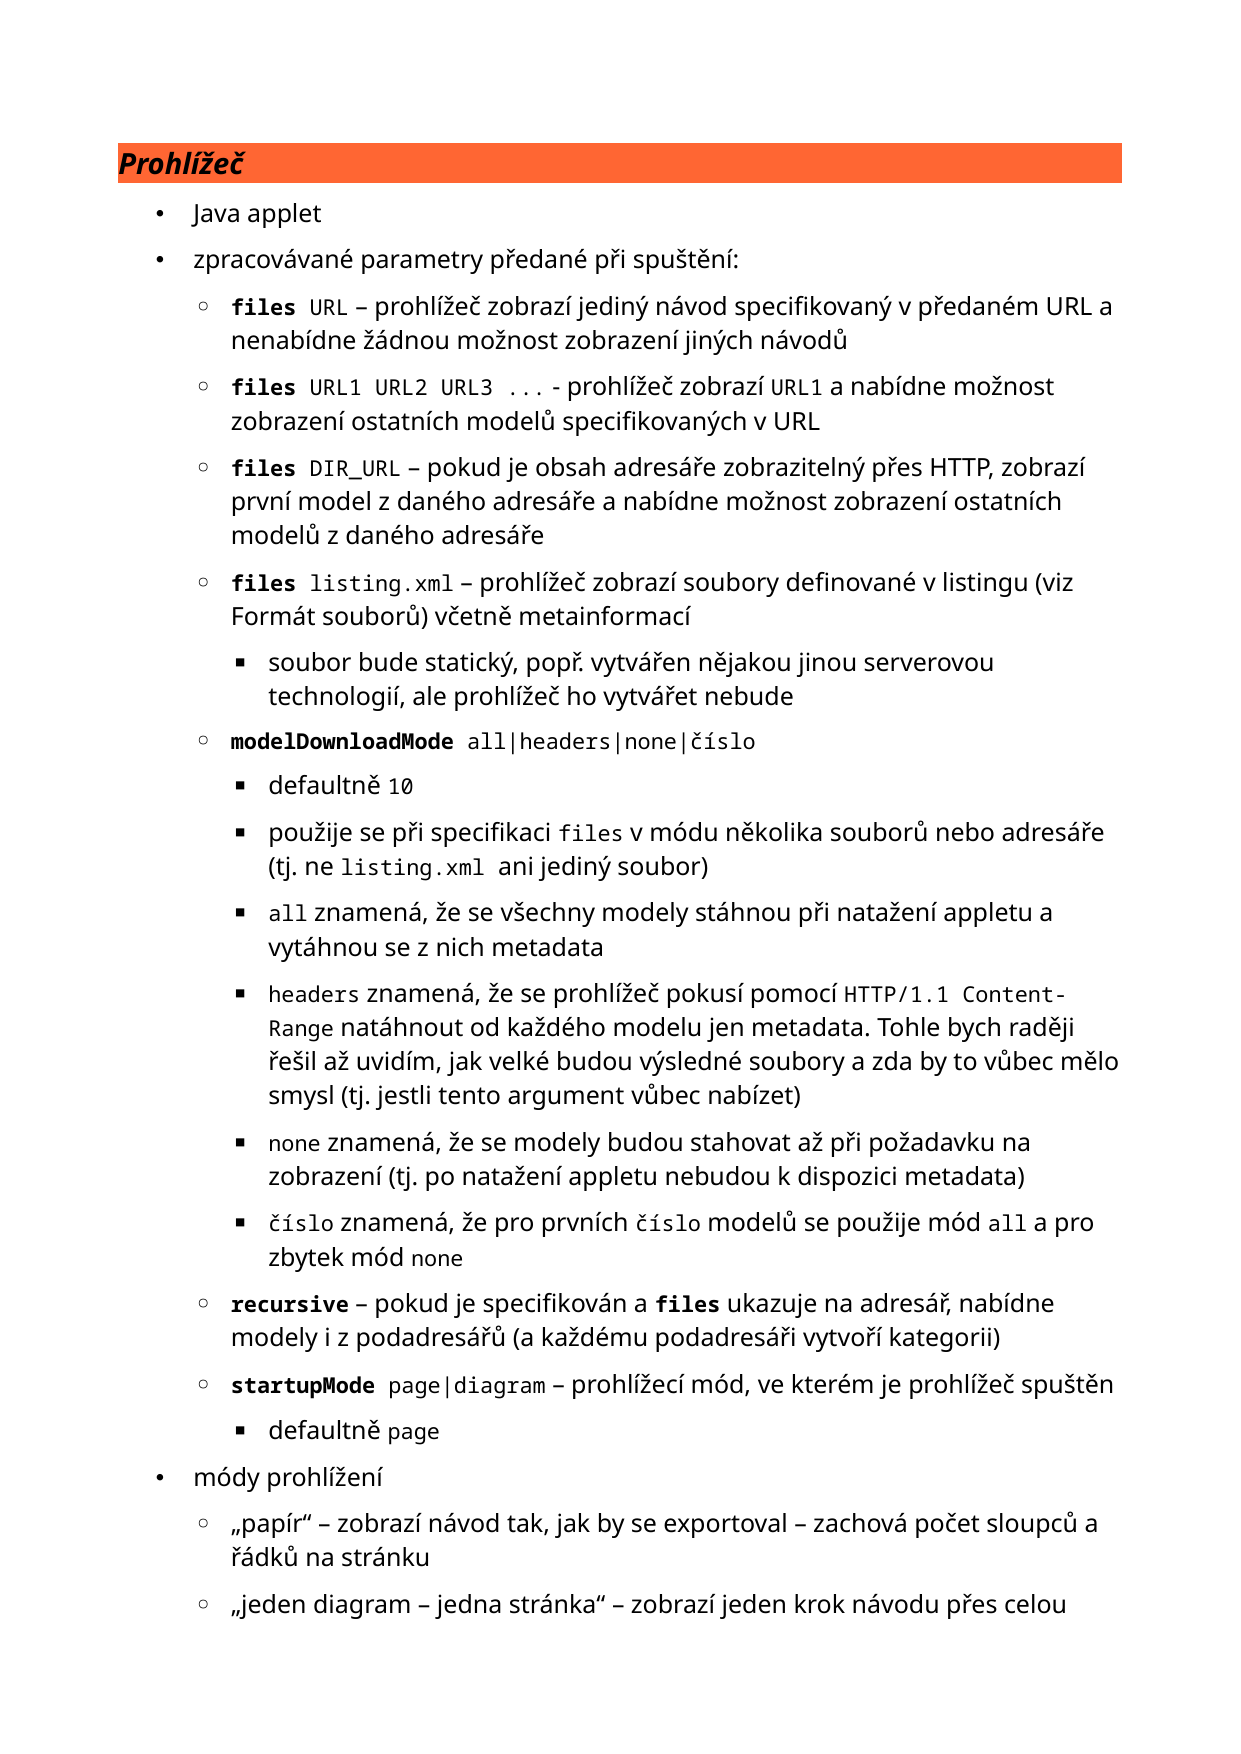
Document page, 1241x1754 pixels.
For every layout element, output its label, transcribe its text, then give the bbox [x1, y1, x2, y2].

list files URL – prohlížeč zobrazí jediný návod specifikovaný v předaném URL a nenabídne žádnou možnost zobrazení jiných návodů [193, 288, 1122, 357]
list defaultně 10 [231, 768, 1122, 802]
list „papír“ – zobrazí návod tak, jak by se exportoval – zachová počet sloupců a řádků na stránku [193, 1506, 1122, 1574]
list defaultně page [231, 1413, 1122, 1447]
list all znamená, že se všechny modely stáhnou při natažení appletu a vytáhnou se z nich metadata [231, 895, 1122, 963]
list files listing.xml – prohlížeč zobrazí soubory definované v listingu (viz Formát souborů) včetně metainformací [193, 564, 1122, 632]
list „jeden diagram – jedna stránka“ – zobrazí jeden krok návodu přes celou [193, 1587, 1122, 1621]
list modelDownloadMode all|headers|none|číslo [193, 726, 1122, 755]
list módy prohlížení [156, 1459, 1122, 1493]
list headers znamená, že se prohlížeč pokusí pomocí HTTP/1.1 Content-Range natáhnout od každého modelu jen metadata. Tohle bych raději řešil až uvidím, jak velké budou výsledné soubory a zda by to vůbec mělo smysl (tj. jestli tento argument vůbec nabízet) [231, 976, 1122, 1112]
list Java applet [156, 195, 1122, 229]
list files URL1 URL2 URL3 ... - prohlížeč zobrazí URL1 a nabídne možnost zobrazení ostatních modelů specifikovaných v URL [193, 369, 1122, 437]
list files DIR_URL – pokud je obsah adresáře zobrazitelný přes HTTP, zobrazí první model z daného adresáře a nabídne možnost zobrazení ostatních modelů z daného adresáře [193, 450, 1122, 552]
list none znamená, že se modely budou stahovat až při požadavku na zobrazení (tj. po natažení appletu nebudou k dispozici metadata) [231, 1124, 1122, 1193]
list soubor bude statický, popř. vytvářen nějakou jinou serverovou technologií, ale prohlížeč ho vytvářet nebude [231, 645, 1122, 713]
subtitle Prohlížeč [118, 143, 1122, 183]
list číslo znamená, že pro prvních číslo modelů se použije mód all a pro zbytek mód none [231, 1205, 1122, 1273]
list použije se při specifikaci files v módu několika souborů nebo adresáře (tj. ne listing.xml ani jediný soubor) [231, 814, 1122, 883]
list zpracovávané parametry předané při spuštění: [156, 242, 1122, 276]
list startupMode page|diagram – prohlížecí mód, ve kterém je prohlížeč spuštěn [193, 1366, 1122, 1400]
list recursive – pokud je specifikován a files ukazuje na adresář, nabídne modely i z podadresářů (a každému podadresáři vytvoří kategorii) [193, 1286, 1122, 1354]
